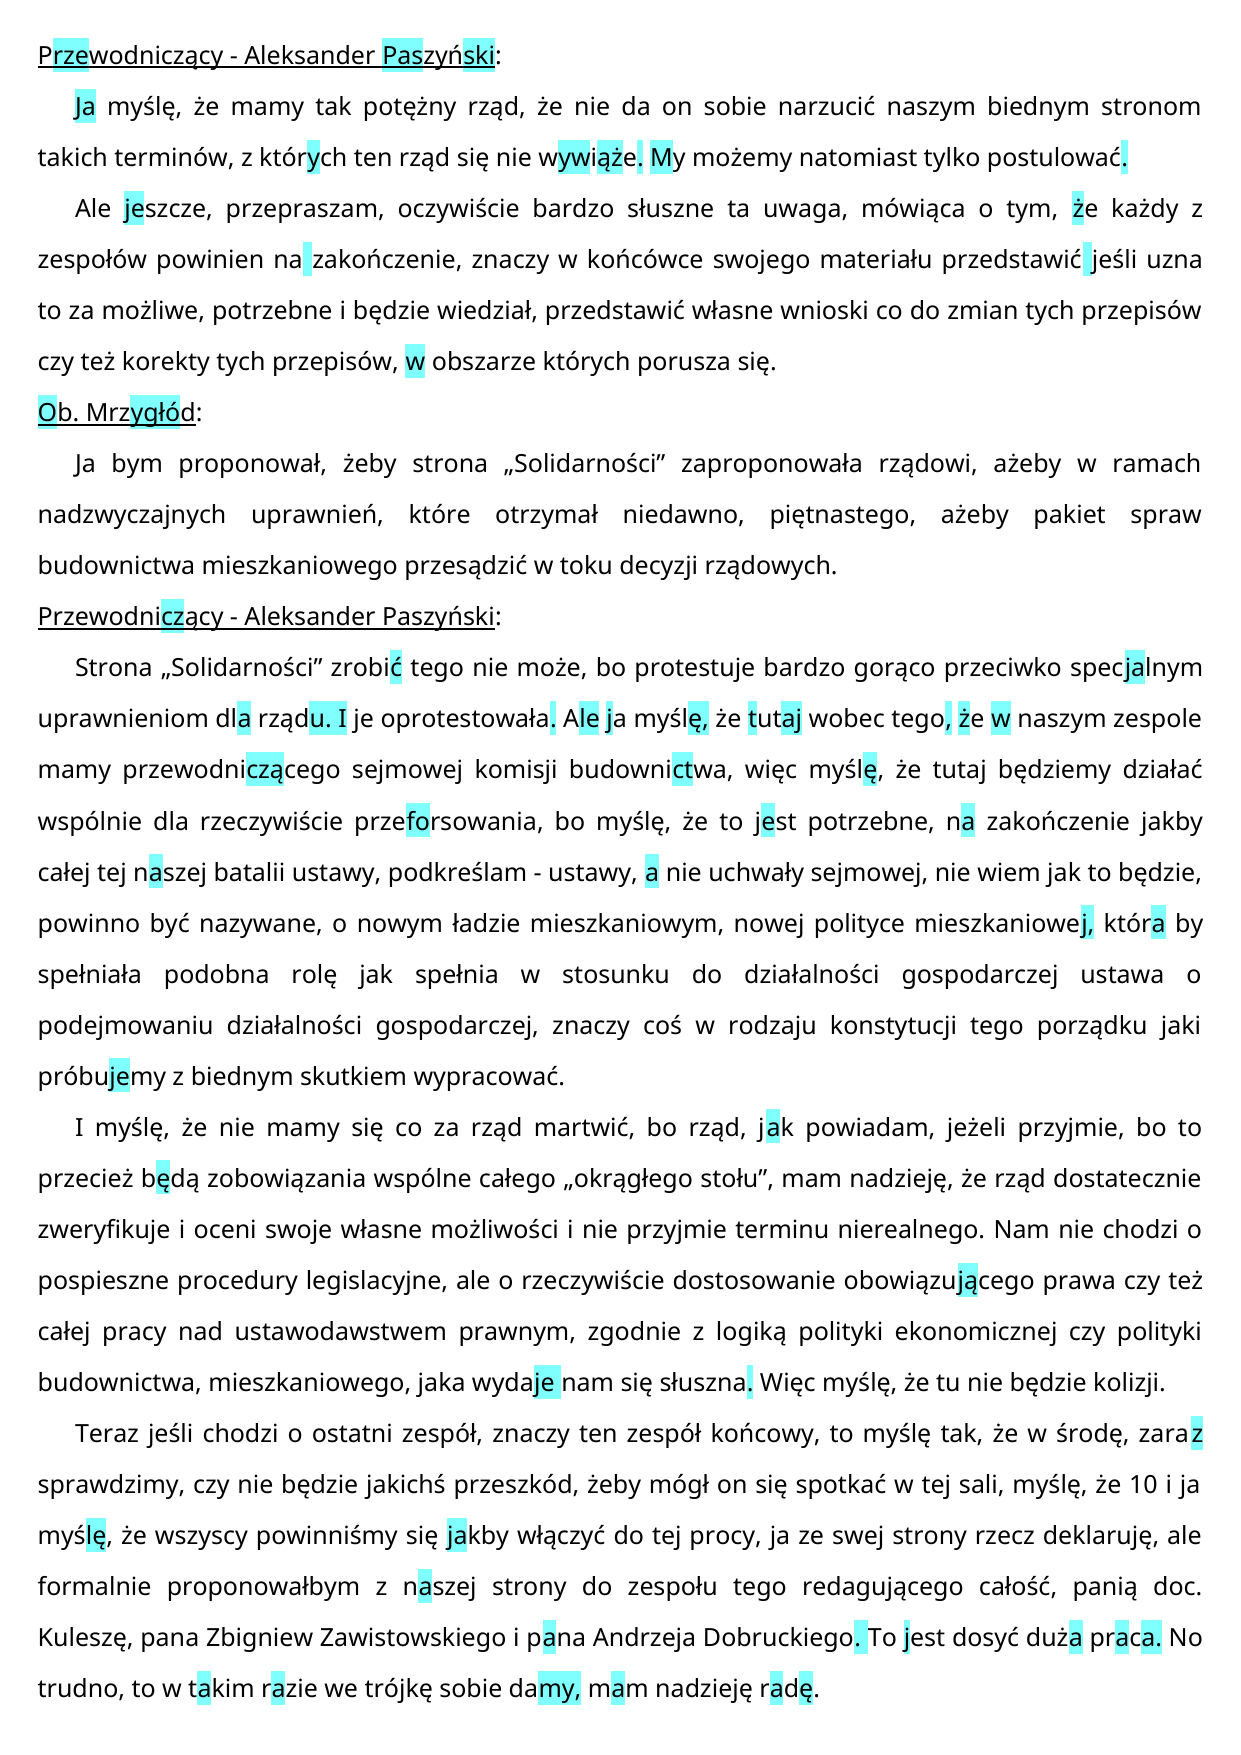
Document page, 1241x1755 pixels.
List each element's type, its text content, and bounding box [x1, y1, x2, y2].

text Ja myślę, że mamy tak potężny rząd, że nie da on sobie narzucić naszym biednym stronom takich terminów, z których ten rząd się nie wywiąże. My możemy natomiast tylko postulować. [37, 88, 1203, 174]
text Ob. Mrzygłód: [37, 395, 1203, 429]
text Strona „Solidarności” zrobić tego nie może, bo protestuje bardzo gorąco przeciwko specjalnym uprawnieniom dla rządu. I je oprotestowała. Ale ja myślę, że tutaj wobec tego, że w naszym zespole mamy przewodniczącego sejmowej komisji budownictwa, więc myślę, że tutaj będziemy działać wspólnie dla rzeczywiście przeforsowania, bo myślę, że to jest potrzebne, na zakończenie jakby całej tej naszej batalii ustawy, podkreślam - ustawy, a nie uchwały sejmowej, nie wiem jak to będzie, powinno być nazywane, o nowym ładzie mieszkaniowym, nowej polityce mieszkaniowej, która by spełniała podobna rolę jak spełnia w stosunku do działalności gospodarczej ustawa o podejmowaniu działalności gospodarczej, znaczy coś w rodzaju konstytucji tego porządku jaki próbujemy z biednym skutkiem wypracować. [37, 650, 1203, 1092]
text Teraz jeśli chodzi o ostatni zespół, znaczy ten zespół końcowy, to myślę tak, że w środę, zaraz sprawdzimy, czy nie będzie jakichś przeszkód, żeby mógł on się spotkać w tej sali, myślę, że 10 i ja myślę, że wszyscy powinniśmy się jakby włączyć do tej procy, ja ze swej strony rzecz deklaruję, ale formalnie proponowałbym z naszej strony do zespołu tego redagującego całość, panią doc. Kuleszę, pana Zbigniew Zawistowskiego i pana Andrzeja Dobruckiego. To jest dosyć duża praca. No trudno, to w takim razie we trójkę sobie damy, mam nadzieję radę. [37, 1416, 1203, 1705]
text Ja bym proponował, żeby strona „Solidarności” zaproponowała rządowi, ażeby w ramach nadzwyczajnych uprawnień, które otrzymał niedawno, piętnastego, ażeby pakiet spraw budownictwa mieszkaniowego przesądzić w toku decyzji rządowych. [37, 446, 1203, 582]
text Przewodniczący - Aleksander Paszyński: [37, 599, 1203, 633]
text Ale jeszcze, przepraszam, oczywiście bardzo słuszne ta uwaga, mówiąca o tym, że każdy z zespołów powinien na zakończenie, znaczy w końcówce swojego materiału przedstawić jeśli uzna to za możliwe, potrzebne i będzie wiedział, przedstawić własne wnioski co do zmian tych przepisów czy też korekty tych przepisów, w obszarze których porusza się. [37, 191, 1203, 378]
text I myślę, że nie mamy się co za rząd martwić, bo rząd, jak powiadam, jeżeli przyjmie, bo to przecież będą zobowiązania wspólne całego „okrągłego stołu”, mam nadzieję, że rząd dostatecznie zweryfikuje i oceni swoje własne możliwości i nie przyjmie terminu nierealnego. Nam nie chodzi o pospieszne procedury legislacyjne, ale o rzeczywiście dostosowanie obowiązującego prawa czy też całej pracy nad ustawodawstwem prawnym, zgodnie z logiką polityki ekonomicznej czy polityki budownictwa, mieszkaniowego, jaka wydaje nam się słuszna. Więc myślę, że tu nie będzie kolizji. [37, 1109, 1203, 1399]
text Przewodniczący - Aleksander Paszyński: [37, 37, 1203, 72]
